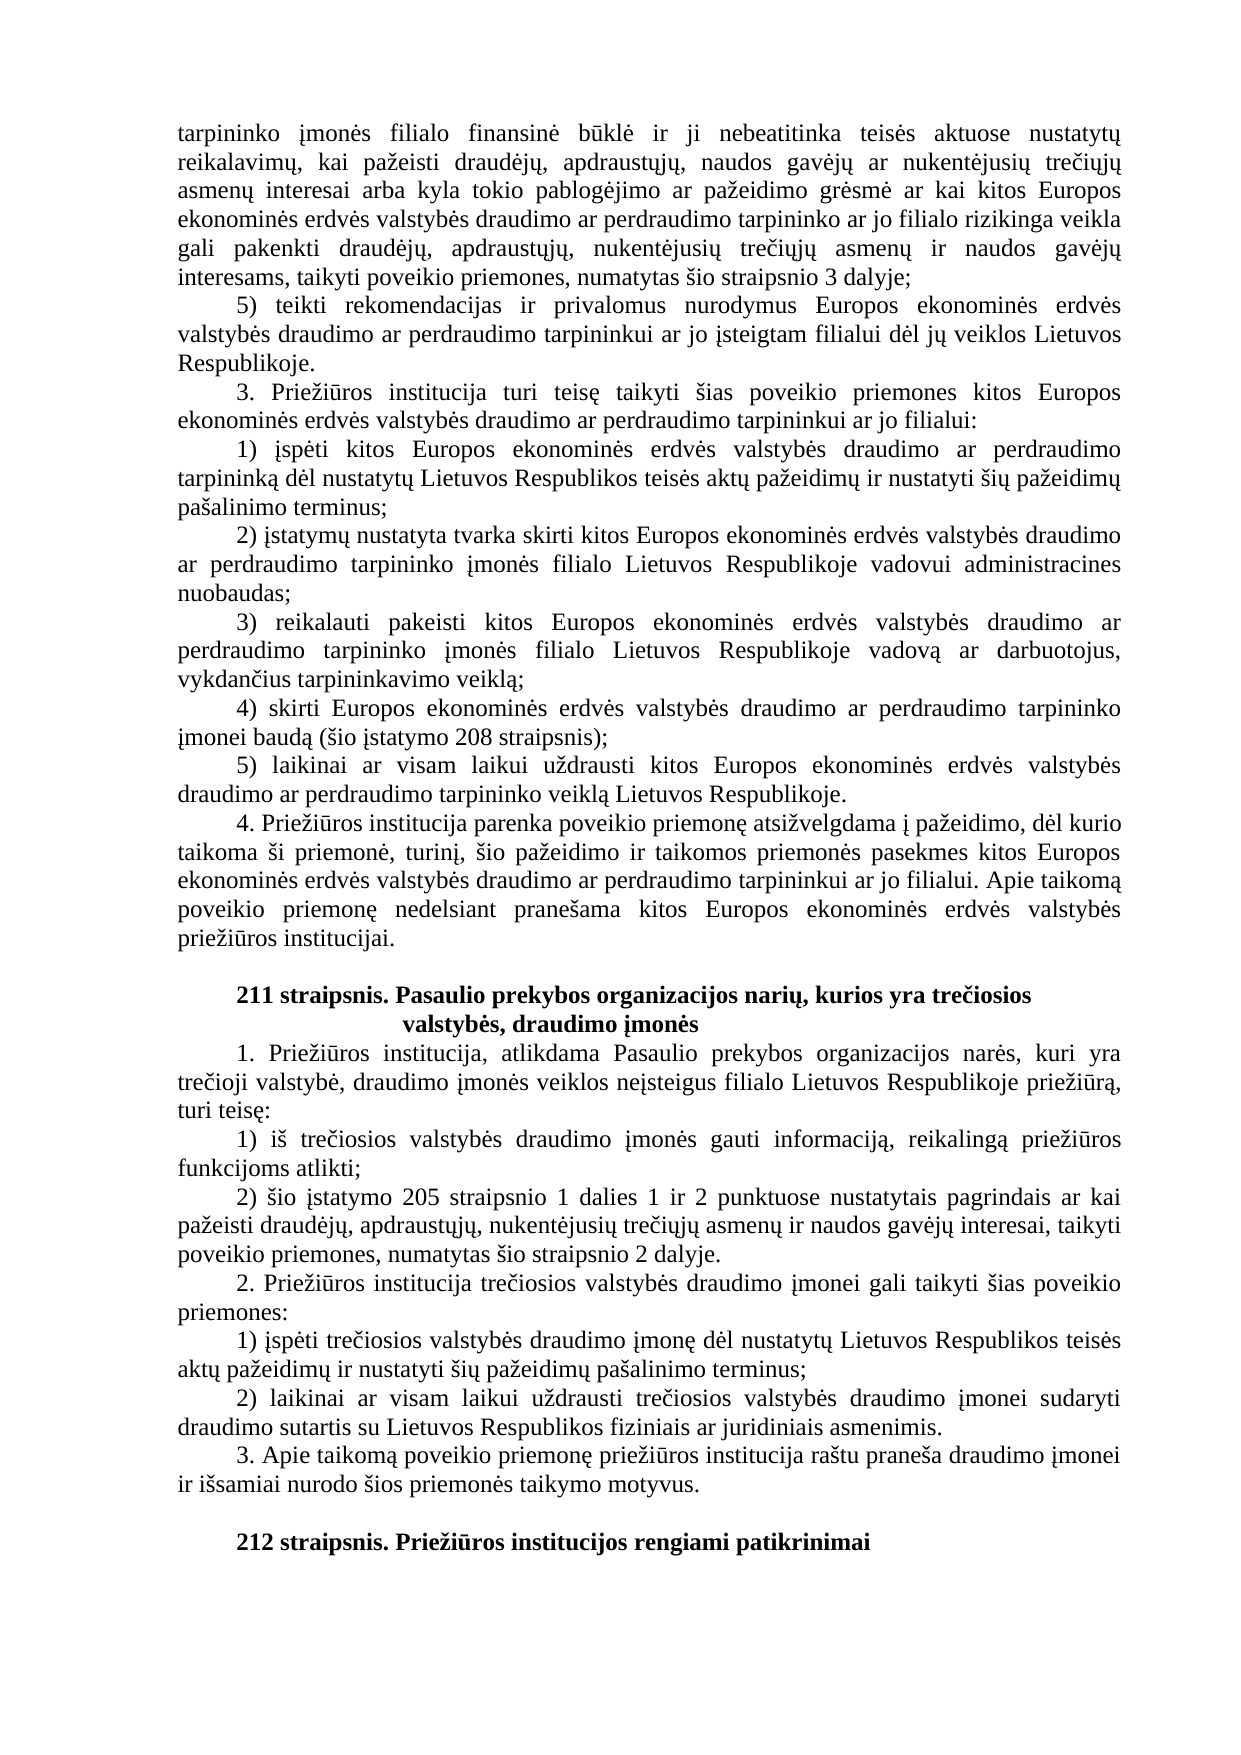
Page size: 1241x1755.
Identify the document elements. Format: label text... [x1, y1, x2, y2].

text 1) iš trečiosios valstybės draudimo įmonės gauti informaciją, reikalingą priežiūros funkcijoms atlikti; [177, 1124, 1122, 1182]
text 4. Priežiūros institucija parenka poveikio priemonę atsižvelgdama į pažeidimo, dėl kurio taikoma ši priemonė, turinį, šio pažeidimo ir taikomos priemonės pasekmes kitos Europos ekonominės erdvės valstybės draudimo ar perdraudimo tarpininkui ar jo filialui. Apie taikomą poveikio priemonę nedelsiant pranešama kitos Europos ekonominės erdvės valstybės priežiūros institucijai. [177, 808, 1122, 952]
text 2) įstatymų nustatyta tvarka skirti kitos Europos ekonominės erdvės valstybės draudimo ar perdraudimo tarpininko įmonės filialo Lietuvos Respublikoje vadovui administracines nuobaudas; [177, 521, 1122, 607]
text tarpininko įmonės filialo finansinė būklė ir ji nebeatitinka teisės aktuose nustatytų reikalavimų, kai pažeisti draudėjų, apdraustųjų, naudos gavėjų ar nukentėjusių trečiųjų asmenų interesai arba kyla tokio pablogėjimo ar pažeidimo grėsmė ar kai kitos Europos ekonominės erdvės valstybės draudimo ar perdraudimo tarpininko ar jo filialo rizikinga veikla gali pakenkti draudėjų, apdraustųjų, nukentėjusių trečiųjų asmenų ir naudos gavėjų interesams, taikyti poveikio priemones, numatytas šio straipsnio 3 dalyje; [177, 118, 1122, 291]
text 2) laikinai ar visam laikui uždrausti trečiosios valstybės draudimo įmonei sudaryti draudimo sutartis su Lietuvos Respublikos fiziniais ar juridiniais asmenimis. [177, 1383, 1122, 1441]
text 212 straipsnis. Priežiūros institucijos rengiami patikrinimai [236, 1527, 1122, 1556]
text 1) įspėti kitos Europos ekonominės erdvės valstybės draudimo ar perdraudimo tarpininką dėl nustatytų Lietuvos Respublikos teisės aktų pažeidimų ir nustatyti šių pažeidimų pašalinimo terminus; [177, 434, 1122, 521]
text 2) šio įstatymo 205 straipsnio 1 dalies 1 ir 2 punktuose nustatytais pagrindais ar kai pažeisti draudėjų, apdraustųjų, nukentėjusių trečiųjų asmenų ir naudos gavėjų interesai, taikyti poveikio priemones, numatytas šio straipsnio 2 dalyje. [177, 1182, 1122, 1268]
text 5) laikinai ar visam laikui uždrausti kitos Europos ekonominės erdvės valstybės draudimo ar perdraudimo tarpininko veiklą Lietuvos Respublikoje. [177, 751, 1122, 808]
text 211 straipsnis. Pasaulio prekybos organizacijos narių, kurios yra trečiosios valstybės, draudimo įmonės [236, 981, 1122, 1038]
text 3. Apie taikomą poveikio priemonę priežiūros institucija raštu praneša draudimo įmonei ir išsamiai nurodo šios priemonės taikymo motyvus. [177, 1441, 1122, 1498]
text 1) įspėti trečiosios valstybės draudimo įmonę dėl nustatytų Lietuvos Respublikos teisės aktų pažeidimų ir nustatyti šių pažeidimų pašalinimo terminus; [177, 1326, 1122, 1383]
text 5) teikti rekomendacijas ir privalomus nurodymus Europos ekonominės erdvės valstybės draudimo ar perdraudimo tarpininkui ar jo įsteigtam filialui dėl jų veiklos Lietuvos Respublikoje. [177, 291, 1122, 377]
text 2. Priežiūros institucija trečiosios valstybės draudimo įmonei gali taikyti šias poveikio priemones: [177, 1268, 1122, 1326]
text 1. Priežiūros institucija, atlikdama Pasaulio prekybos organizacijos narės, kuri yra trečioji valstybė, draudimo įmonės veiklos neįsteigus filialo Lietuvos Respublikoje priežiūrą, turi teisę: [177, 1038, 1122, 1124]
text 3. Priežiūros institucija turi teisę taikyti šias poveikio priemones kitos Europos ekonominės erdvės valstybės draudimo ar perdraudimo tarpininkui ar jo filialui: [177, 377, 1122, 434]
text 4) skirti Europos ekonominės erdvės valstybės draudimo ar perdraudimo tarpininko įmonei baudą (šio įstatymo 208 straipsnis); [177, 693, 1122, 751]
text 3) reikalauti pakeisti kitos Europos ekonominės erdvės valstybės draudimo ar perdraudimo tarpininko įmonės filialo Lietuvos Respublikoje vadovą ar darbuotojus, vykdančius tarpininkavimo veiklą; [177, 607, 1122, 693]
